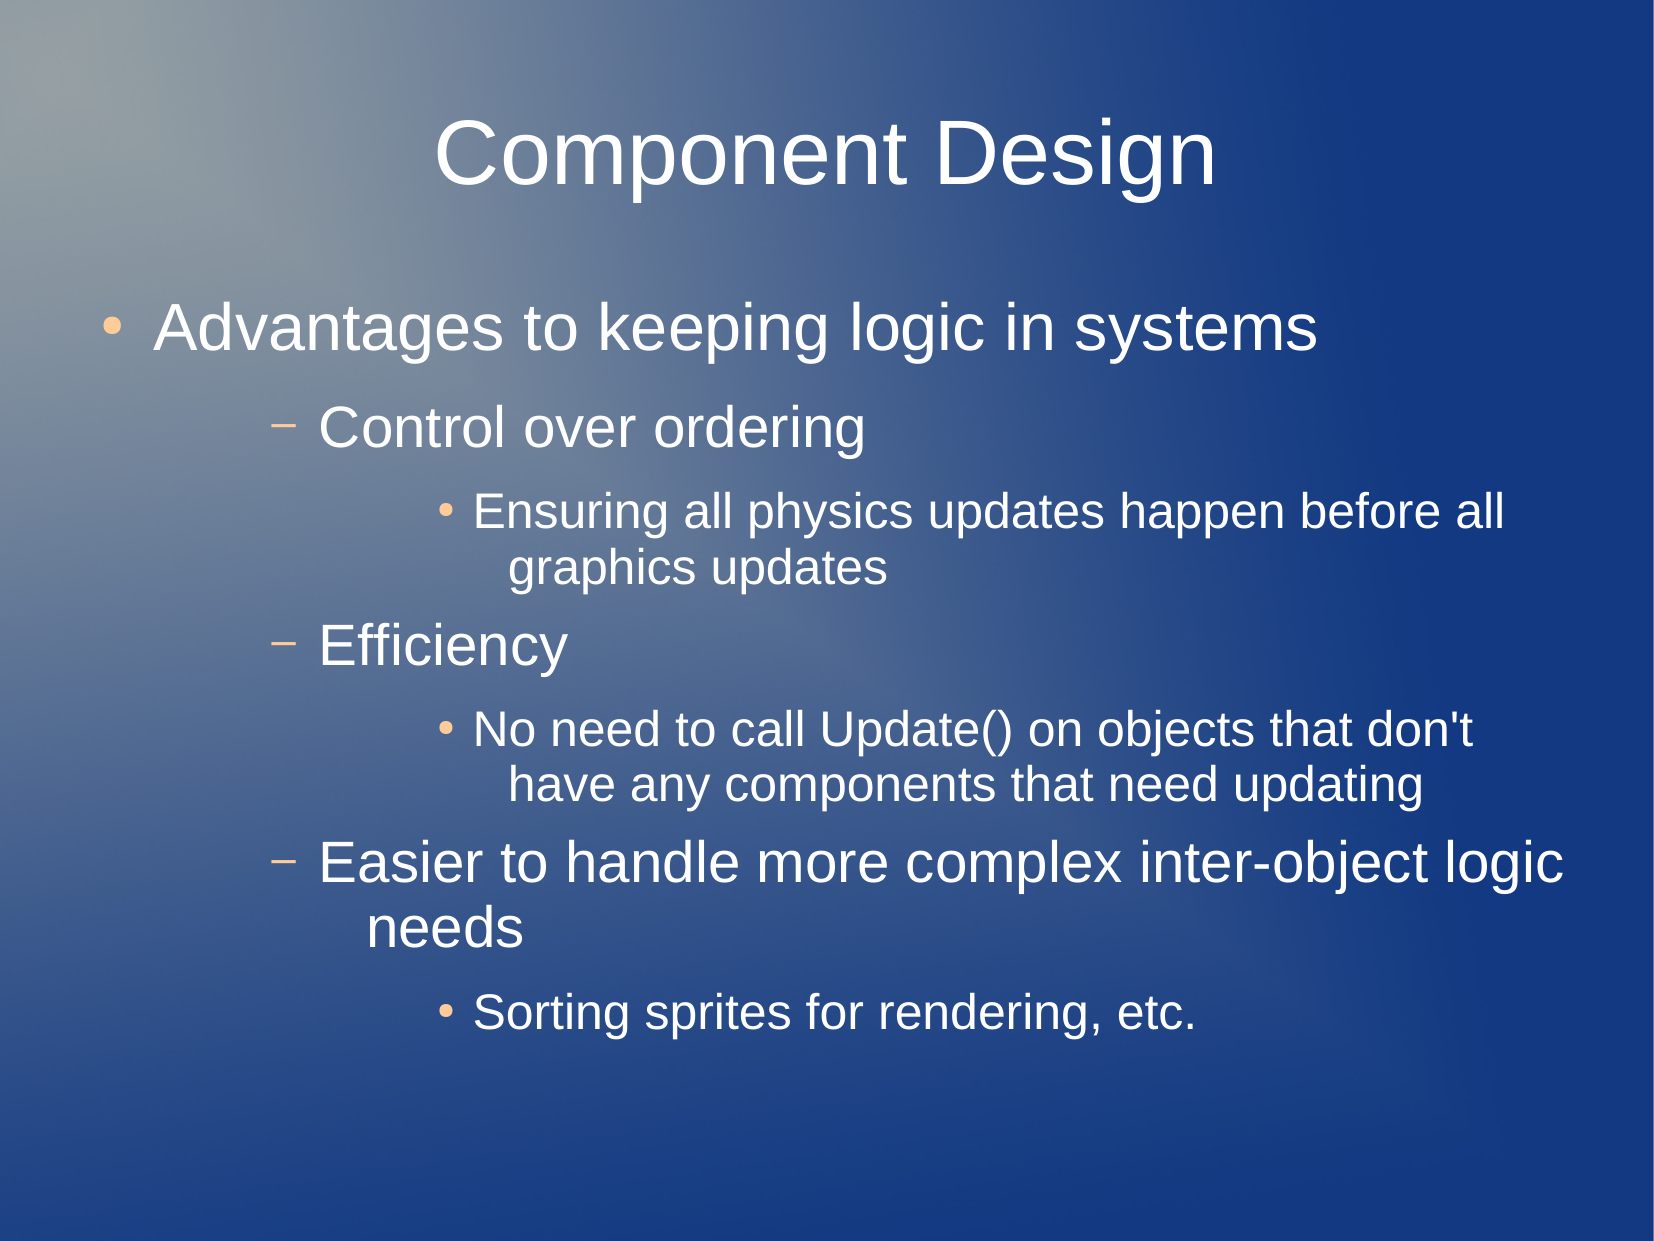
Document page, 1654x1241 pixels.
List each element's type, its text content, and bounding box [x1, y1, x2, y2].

title Component Design [82, 49, 1571, 257]
list Advantages to keeping logic in systems Control over ordering Ensuring all physics updates happen before all graphics updates Efficiency No need to call Update() on objects that don't have any components that need updating Easier to handle more complex inter-object logic needs Sorting sprites for rendering, etc. [82, 290, 1571, 1109]
picture [0, 0, 1654, 1241]
